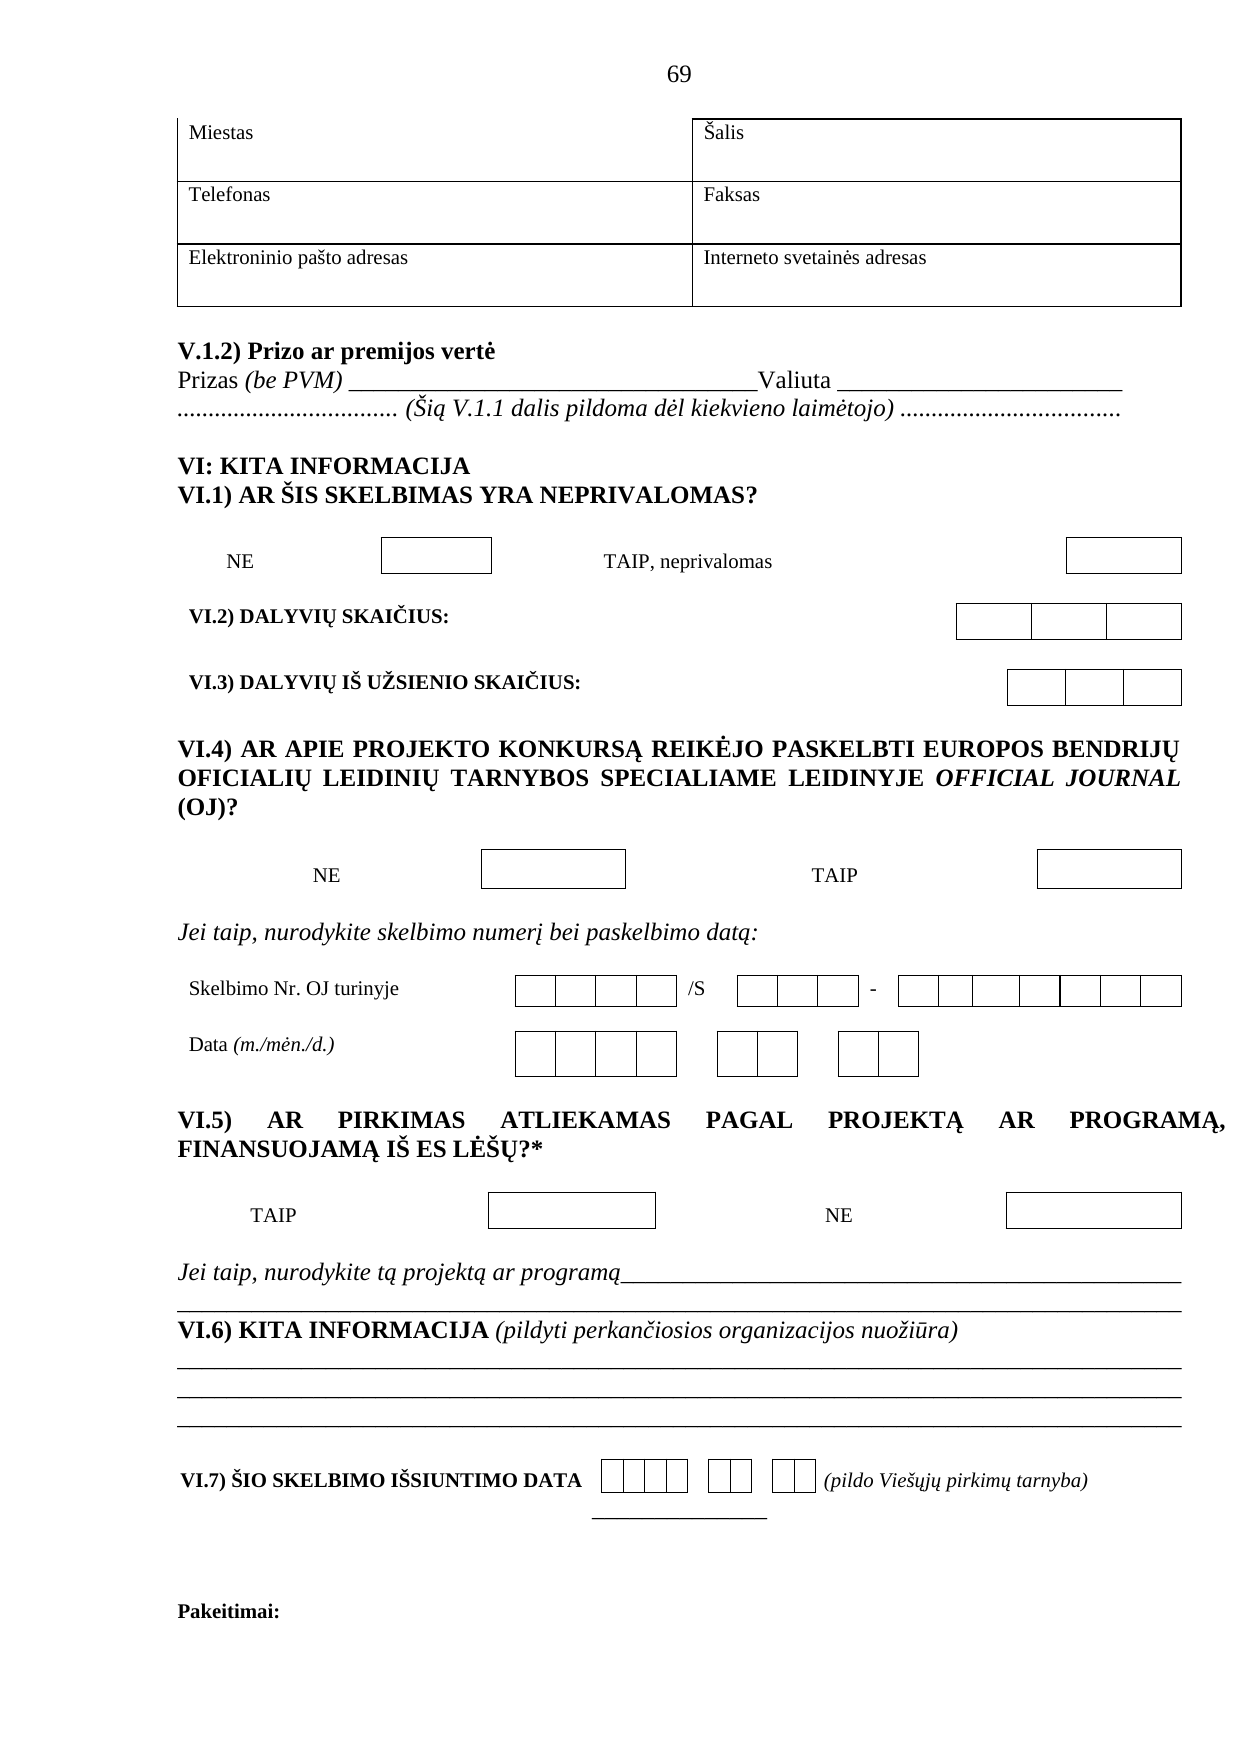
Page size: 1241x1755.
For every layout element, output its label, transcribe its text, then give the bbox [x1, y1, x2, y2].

table_cell [718, 1032, 757, 1076]
text VI.4) AR APIE PROJEKTO KONKURSĄ REIKĖJO PASKELBTI EUROPOS BENDRIJŲ OFICIALIŲ LEIDINIŲ TARNYBOS SPECIALIAME LEIDINYJE OFFICIAL JOURNAL (OJ)? [177, 734, 1181, 821]
text Jei taip, nurodykite tą projektą ar programą [177, 1257, 1181, 1286]
table_header [177, 849, 310, 887]
text VI.1) AR ŠIS SKELBIMAS YRA NEPRIVALOMAS? [177, 480, 1181, 508]
table_header [1032, 604, 1106, 639]
table_cell Interneto svetainės adresas [693, 245, 1180, 306]
table_header [1107, 604, 1181, 639]
table_header [688, 1459, 708, 1492]
table_cell [879, 1032, 918, 1076]
text VI.5) AR PIRKIMAS ATLIEKAMAS PAGAL PROJEKTĄ AR PROGRAMĄ, FINANSUOJAMĄ IŠ ES LĖŠŲ?* [177, 1105, 1226, 1163]
table_cell [555, 1007, 596, 1031]
table_header /S [677, 975, 737, 1006]
table_cell [637, 1032, 676, 1076]
table_header [624, 1460, 644, 1492]
table_cell Miestas [178, 118, 692, 181]
table_header [1124, 670, 1181, 704]
table_header [596, 976, 636, 1006]
table_header (pildo Viešųjų pirkimų tarnyba) [816, 1459, 1181, 1492]
table_header [1101, 976, 1140, 1006]
text ______________ [177, 1493, 1181, 1522]
table_cell [939, 1031, 972, 1076]
table_header [482, 850, 625, 887]
table_header - [859, 975, 898, 1006]
table_header [1020, 976, 1059, 1006]
table_header NE [310, 849, 481, 887]
table_cell Telefonas [178, 182, 692, 243]
table_cell Faksas [693, 182, 1180, 243]
table_header [489, 1193, 655, 1227]
table_cell [596, 1032, 636, 1076]
table_cell Šalis [693, 120, 1180, 181]
table_cell [919, 1031, 939, 1076]
table_cell [899, 1007, 939, 1031]
text Prizas (be PVM) Valiuta [177, 365, 1181, 393]
table_header [177, 537, 223, 573]
table_header [656, 1192, 822, 1227]
text Jei taip, nurodykite skelbimo numerį bei paskelbimo datą: [177, 917, 1181, 946]
text VI.6) KITA INFORMACIJA (pildyti perkančiosios organizacijos nuožiūra) [177, 1315, 1181, 1343]
text (Šią V.1.1 dalis pildoma dėl kiekvieno laimėtojo) [177, 393, 1240, 422]
table_cell [858, 1006, 898, 1031]
table_header [516, 976, 555, 1006]
table_cell [818, 1007, 858, 1031]
table_header [1141, 976, 1181, 1006]
table_header [795, 1460, 815, 1492]
table_cell [758, 1032, 797, 1076]
table_cell [556, 1032, 595, 1076]
table_cell [1020, 1007, 1060, 1031]
table_cell [778, 1007, 818, 1031]
table_cell [636, 1007, 677, 1031]
table_cell [973, 1031, 1019, 1076]
table_cell [596, 1007, 636, 1031]
table_cell [1100, 1031, 1141, 1076]
table_header NE [223, 537, 381, 573]
table_header [177, 1192, 247, 1227]
table_cell [798, 1031, 838, 1076]
table_header VI.2) DALYVIŲ SKAIČIUS: [177, 603, 956, 639]
table_cell [677, 1031, 717, 1076]
table_header [778, 976, 817, 1006]
table_header [1067, 538, 1181, 573]
table_cell [177, 1006, 515, 1031]
text V.1.2) Prizo ar premijos vertė [177, 336, 1181, 365]
table_cell Elektroninio pašto adresas [178, 245, 692, 306]
table_header TAIP, neprivalomas [600, 537, 1066, 573]
table_header [637, 976, 676, 1006]
table_cell [677, 1006, 737, 1031]
table_header [899, 976, 938, 1006]
text Pakeitimai: [177, 1599, 1181, 1623]
table_header [738, 976, 777, 1006]
table_header [1008, 670, 1065, 704]
table_header [602, 1460, 623, 1492]
table_header Skelbimo Nr. OJ turinyje [177, 975, 515, 1006]
table_header [492, 537, 600, 573]
table_header [626, 849, 808, 887]
table_cell [1100, 1007, 1141, 1031]
text VI: KITA INFORMACIJA [177, 451, 1181, 480]
table_cell [1141, 1007, 1181, 1031]
table_header [645, 1460, 666, 1492]
table_cell [939, 1007, 972, 1031]
table_header [973, 976, 1019, 1006]
table_cell Data (m./mėn./d.) [177, 1031, 515, 1076]
table_header [1007, 1193, 1181, 1227]
table_header NE [822, 1192, 1006, 1227]
table_cell [516, 1032, 555, 1076]
table_header TAIP [809, 849, 1037, 887]
table_header [1061, 976, 1100, 1006]
table_header VI.3) DALYVIŲ IŠ UŽSIENIO SKAIČIUS: [177, 669, 1007, 704]
table_cell [973, 1007, 1019, 1031]
table_header [1038, 850, 1181, 887]
table_header [752, 1459, 772, 1492]
table_header TAIP [247, 1192, 488, 1227]
table_cell [1141, 1031, 1181, 1076]
table_header [382, 538, 491, 573]
table_cell [1060, 1031, 1100, 1076]
table_cell [515, 1007, 555, 1031]
table_cell [1060, 1007, 1100, 1031]
table_header [731, 1460, 751, 1492]
table_header [556, 976, 595, 1006]
table_cell [1020, 1031, 1060, 1076]
table_header [1066, 670, 1123, 704]
table_cell [839, 1032, 878, 1076]
table_cell [737, 1007, 777, 1031]
table_header [939, 976, 972, 1006]
table_header [957, 604, 1031, 639]
table_header VI.7) ŠIO SKELBIMO IŠSIUNTIMO DATA [177, 1459, 601, 1492]
table_header [773, 1460, 794, 1492]
table_header [818, 976, 858, 1006]
table_header [709, 1460, 730, 1492]
table_header [667, 1460, 687, 1492]
